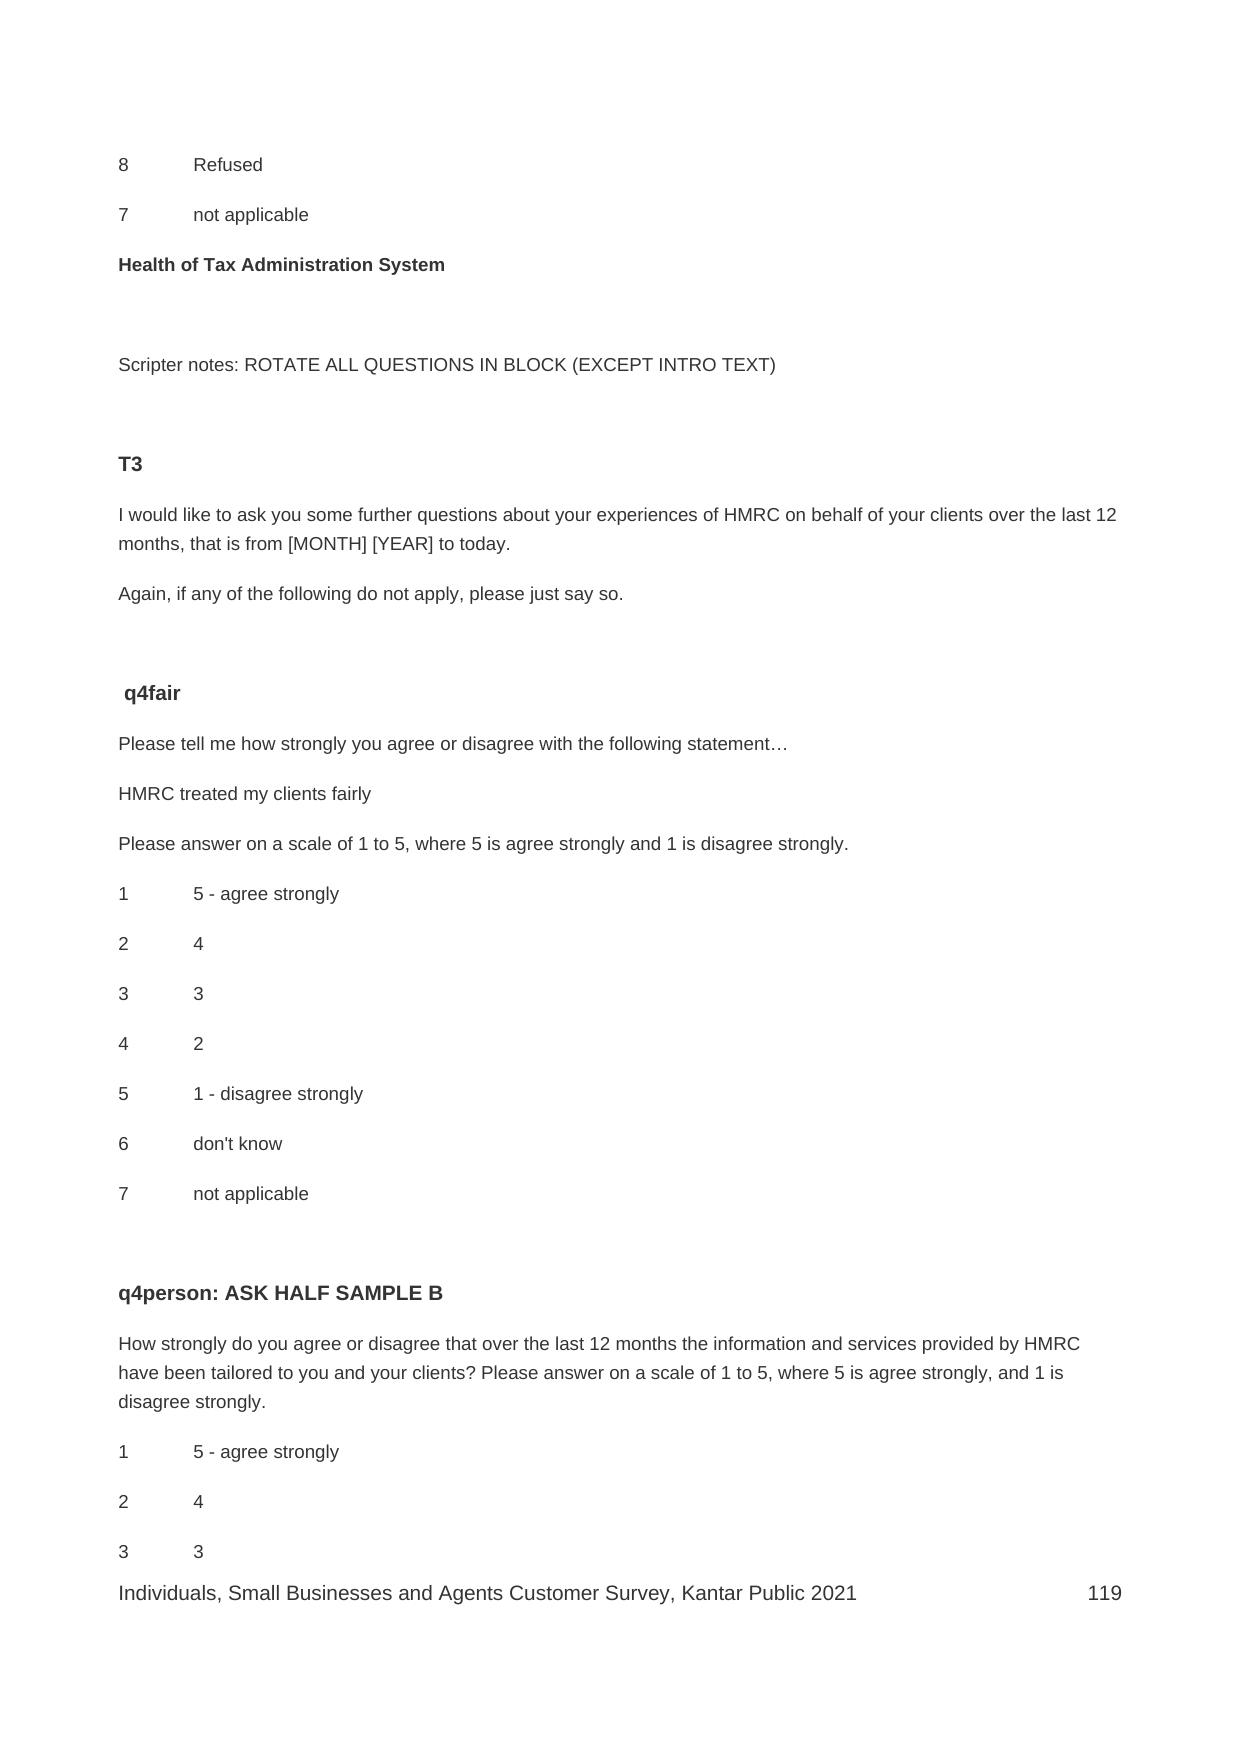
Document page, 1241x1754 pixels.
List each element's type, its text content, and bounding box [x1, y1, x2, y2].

text 3 3 [118, 977, 1122, 1006]
text q4fair [118, 677, 1122, 706]
text 4 2 [118, 1027, 1122, 1056]
text 8 Refused [118, 148, 1122, 177]
text How strongly do you agree or disagree that over the last 12 months the information and services provided by HMRC have been tailored to you and your clients? Please answer on a scale of 1 to 5, where 5 is agree strongly, and 1 is disagree strongly. [118, 1327, 1122, 1414]
text Scripter notes: ROTATE ALL QUESTIONS IN BLOCK (EXCEPT INTRO TEXT) [118, 348, 1122, 377]
text 1 5 - agree strongly [118, 1435, 1122, 1464]
text Please tell me how strongly you agree or disagree with the following statement… [118, 727, 1122, 756]
text 7 not applicable [118, 1177, 1122, 1206]
text Please answer on a scale of 1 to 5, where 5 is agree strongly and 1 is disagree strongly. [118, 827, 1122, 856]
text 5 1 - disagree strongly [118, 1077, 1122, 1106]
text 3 3 [118, 1535, 1122, 1564]
text q4person: ASK HALF SAMPLE B [118, 1277, 1122, 1306]
text T3 [118, 448, 1122, 477]
text Again, if any of the following do not apply, please just say so. [118, 577, 1122, 606]
text HMRC treated my clients fairly [118, 777, 1122, 806]
text 6 don't know [118, 1127, 1122, 1156]
text 7 not applicable [118, 198, 1122, 227]
text 1 5 - agree strongly [118, 877, 1122, 906]
text I would like to ask you some further questions about your experiences of HMRC on behalf of your clients over the last 12 months, that is from [MONTH] [YEAR] to today. [118, 498, 1122, 556]
text 2 4 [118, 927, 1122, 956]
text Health of Tax Administration System [118, 248, 1122, 277]
text 2 4 [118, 1485, 1122, 1514]
